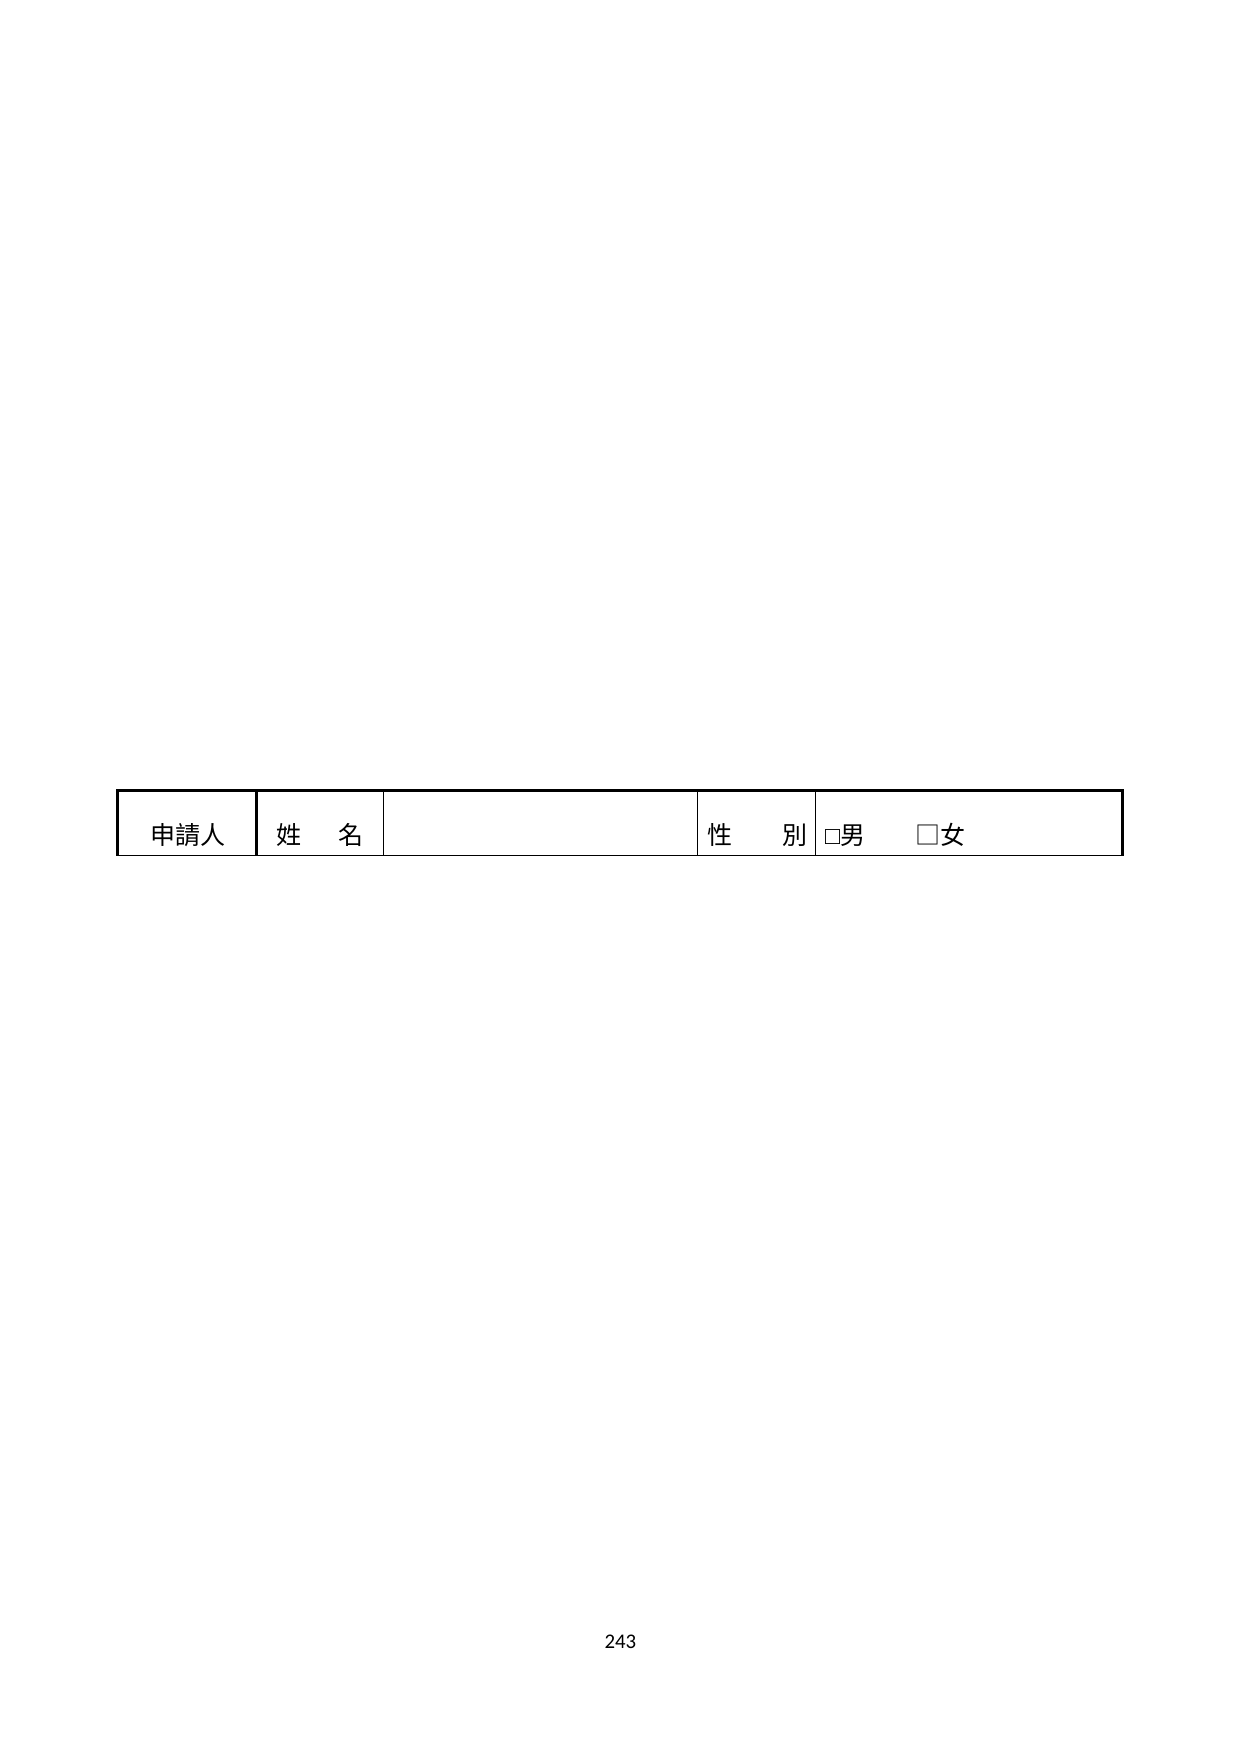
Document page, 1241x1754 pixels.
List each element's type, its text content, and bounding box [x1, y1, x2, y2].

table_header 申請人 [119, 792, 255, 855]
table_header □男 □女 [816, 792, 1121, 855]
table_header 姓 名 [258, 792, 383, 855]
table_header 性 別 [698, 792, 815, 855]
table_header [384, 792, 697, 855]
